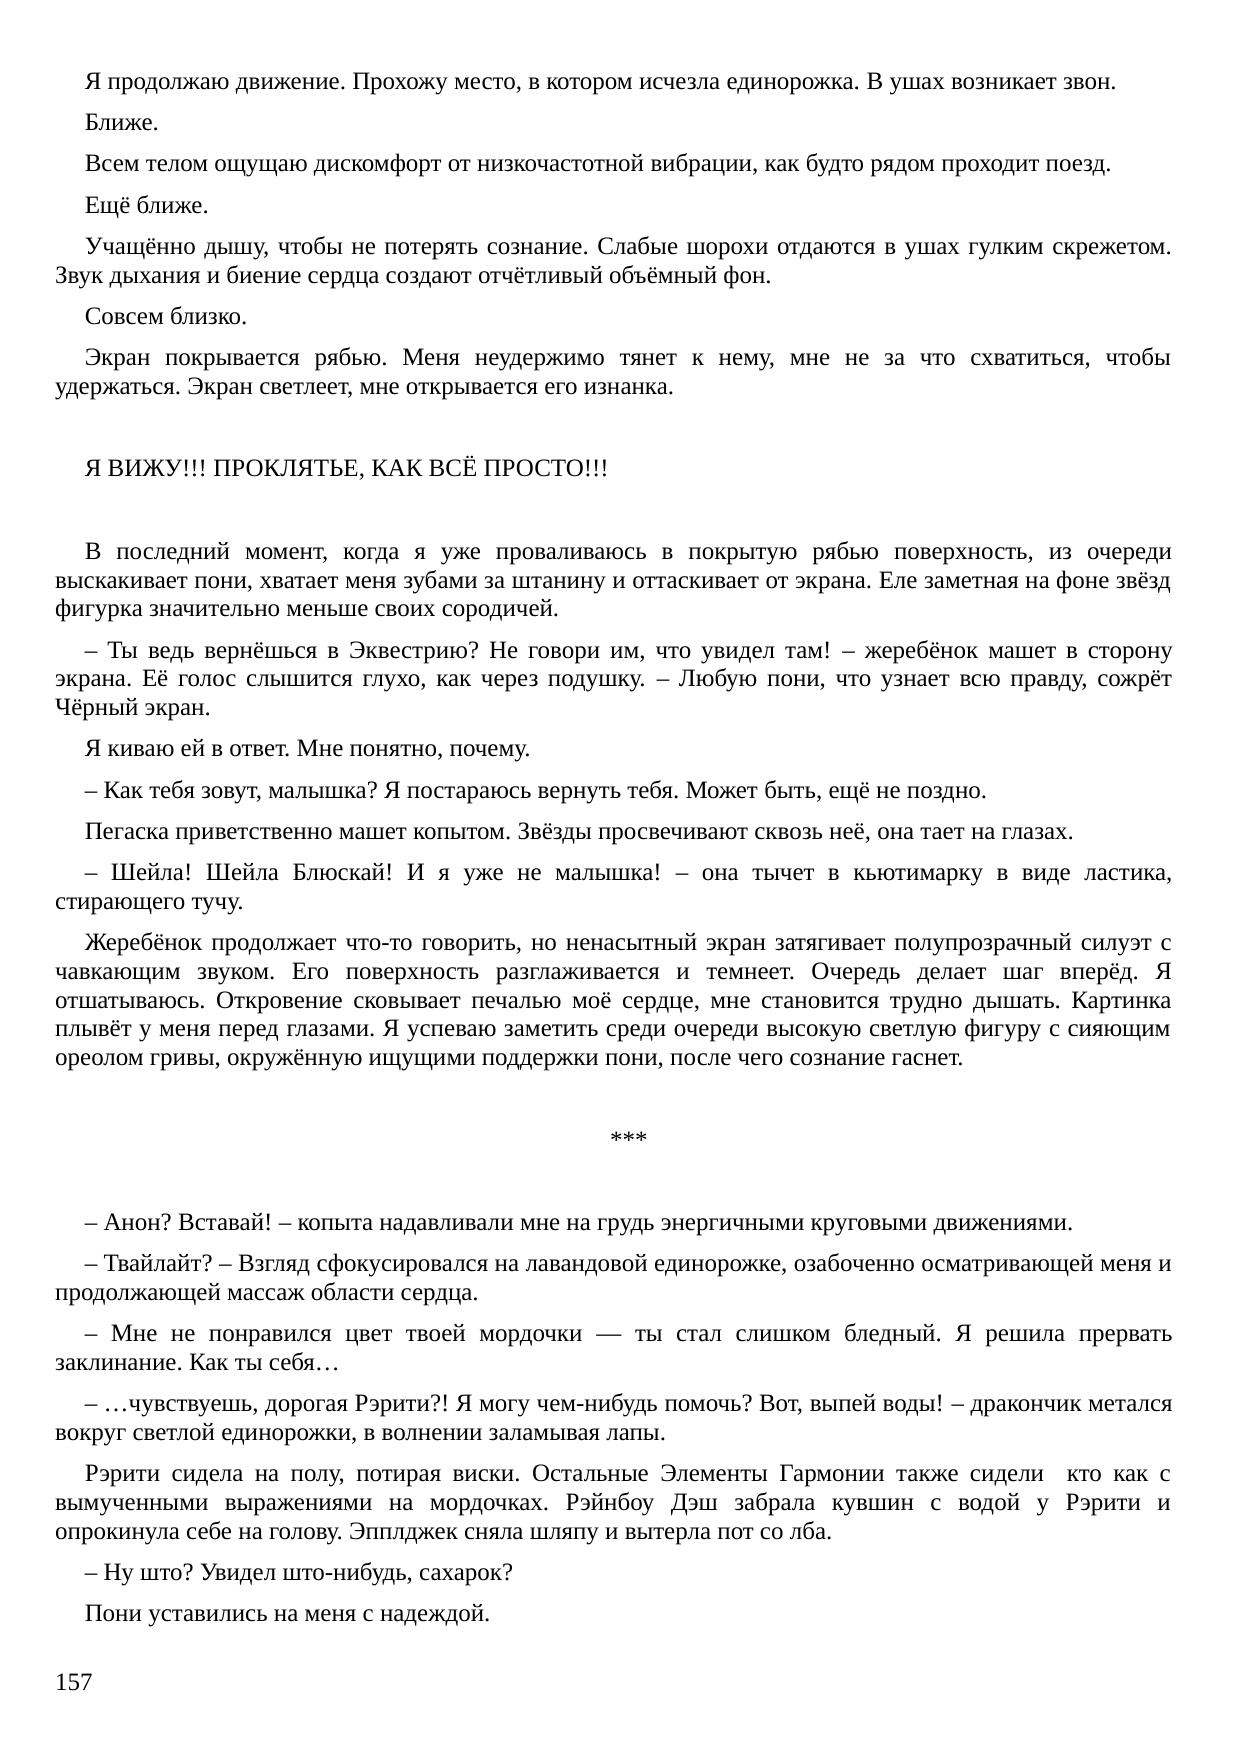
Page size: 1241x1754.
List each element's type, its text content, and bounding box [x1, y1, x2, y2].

text – Шейла! Шейла Блюскай! И я уже не малышка! – она тычет в кьютимарку в виде ластика, стирающего тучу. [55, 857, 1173, 915]
text – Ну што? Увидел што-нибудь, сахарок? [55, 1557, 1173, 1586]
text Рэрити сидела на полу, потирая виски. Остальные Элементы Гармонии также сидели кто как с вымученными выражениями на мордочках. Рэйнбоу Дэш забрала кувшин с водой у Рэрити и опрокинула себе на голову. Эпплджек сняла шляпу и вытерла пот со лба. [55, 1458, 1173, 1545]
text Я ВИЖУ!!! ПРОКЛЯТЬЕ, КАК ВСЁ ПРОСТО!!! [55, 453, 1173, 482]
text Пони уставились на меня с надеждой. [55, 1598, 1173, 1627]
text – Твайлайт? – Взгляд сфокусировался на лавандовой единорожке, озабоченно осматривающей меня и продолжающей массаж области сердца. [55, 1248, 1173, 1306]
text В последний момент, когда я уже проваливаюсь в покрытую рябью поверхность, из очереди выскакивает пони, хватает меня зубами за штанину и оттаскивает от экрана. Еле заметная на фоне звёзд фигурка значительно меньше своих сородичей. [55, 536, 1173, 622]
text Я киваю ей в ответ. Мне понятно, почему. [55, 733, 1173, 762]
text Я продолжаю движение. Прохожу место, в котором исчезла единорожка. В ушах возникает звон. [55, 66, 1173, 95]
text Всем телом ощущаю дискомфорт от низкочастотной вибрации, как будто рядом проходит поезд. [55, 148, 1173, 177]
text Совсем близко. [55, 301, 1173, 330]
text Учащённо дышу, чтобы не потерять сознание. Слабые шорохи отдаются в ушах гулким скрежетом. Звук дыхания и биение сердца создают отчётливый объёмный фон. [55, 231, 1173, 288]
text Экран покрывается рябью. Меня неудержимо тянет к нему, мне не за что схватиться, чтобы удержаться. Экран светлеет, мне открывается его изнанка. [55, 342, 1173, 400]
text – Мне не понравился цвет твоей мордочки — ты стал слишком бледный. Я решила прервать заклинание. Как ты себя… [55, 1318, 1173, 1376]
text – …чувствуешь, дорогая Рэрити?! Я могу чем-нибудь помочь? Вот, выпей воды! – дракончик метался вокруг светлой единорожки, в волнении заламывая лапы. [55, 1388, 1173, 1446]
text – Ты ведь вернёшься в Эквестрию? Не говори им, что увидел там! – жеребёнок машет в сторону экрана. Её голос слышится глухо, как через подушку. – Любую пони, что узнает всю правду, сожрёт Чёрный экран. [55, 635, 1173, 721]
text Пегаска приветственно машет копытом. Звёзды просвечивают сквозь неё, она тает на глазах. [55, 816, 1173, 845]
text – Анон? Вставай! – копыта надавливали мне на грудь энергичными круговыми движениями. [55, 1207, 1173, 1236]
text Ещё ближе. [55, 190, 1173, 218]
text – Как тебя зовут, малышка? Я постараюсь вернуть тебя. Может быть, ещё не поздно. [55, 775, 1173, 803]
text Жеребёнок продолжает что-то говорить, но ненасытный экран затягивает полупрозрачный силуэт с чавкающим звуком. Его поверхность разглаживается и темнеет. Очередь делает шаг вперёд. Я отшатываюсь. Откровение сковывает печалью моё сердце, мне становится трудно дышать. Картинка плывёт у меня перед глазами. Я успеваю заметить среди очереди высокую светлую фигуру с сияющим ореолом гривы, окружённую ищущими поддержки пони, после чего сознание гаснет. [55, 927, 1173, 1071]
text *** [55, 1125, 1173, 1153]
text Ближе. [55, 107, 1173, 136]
